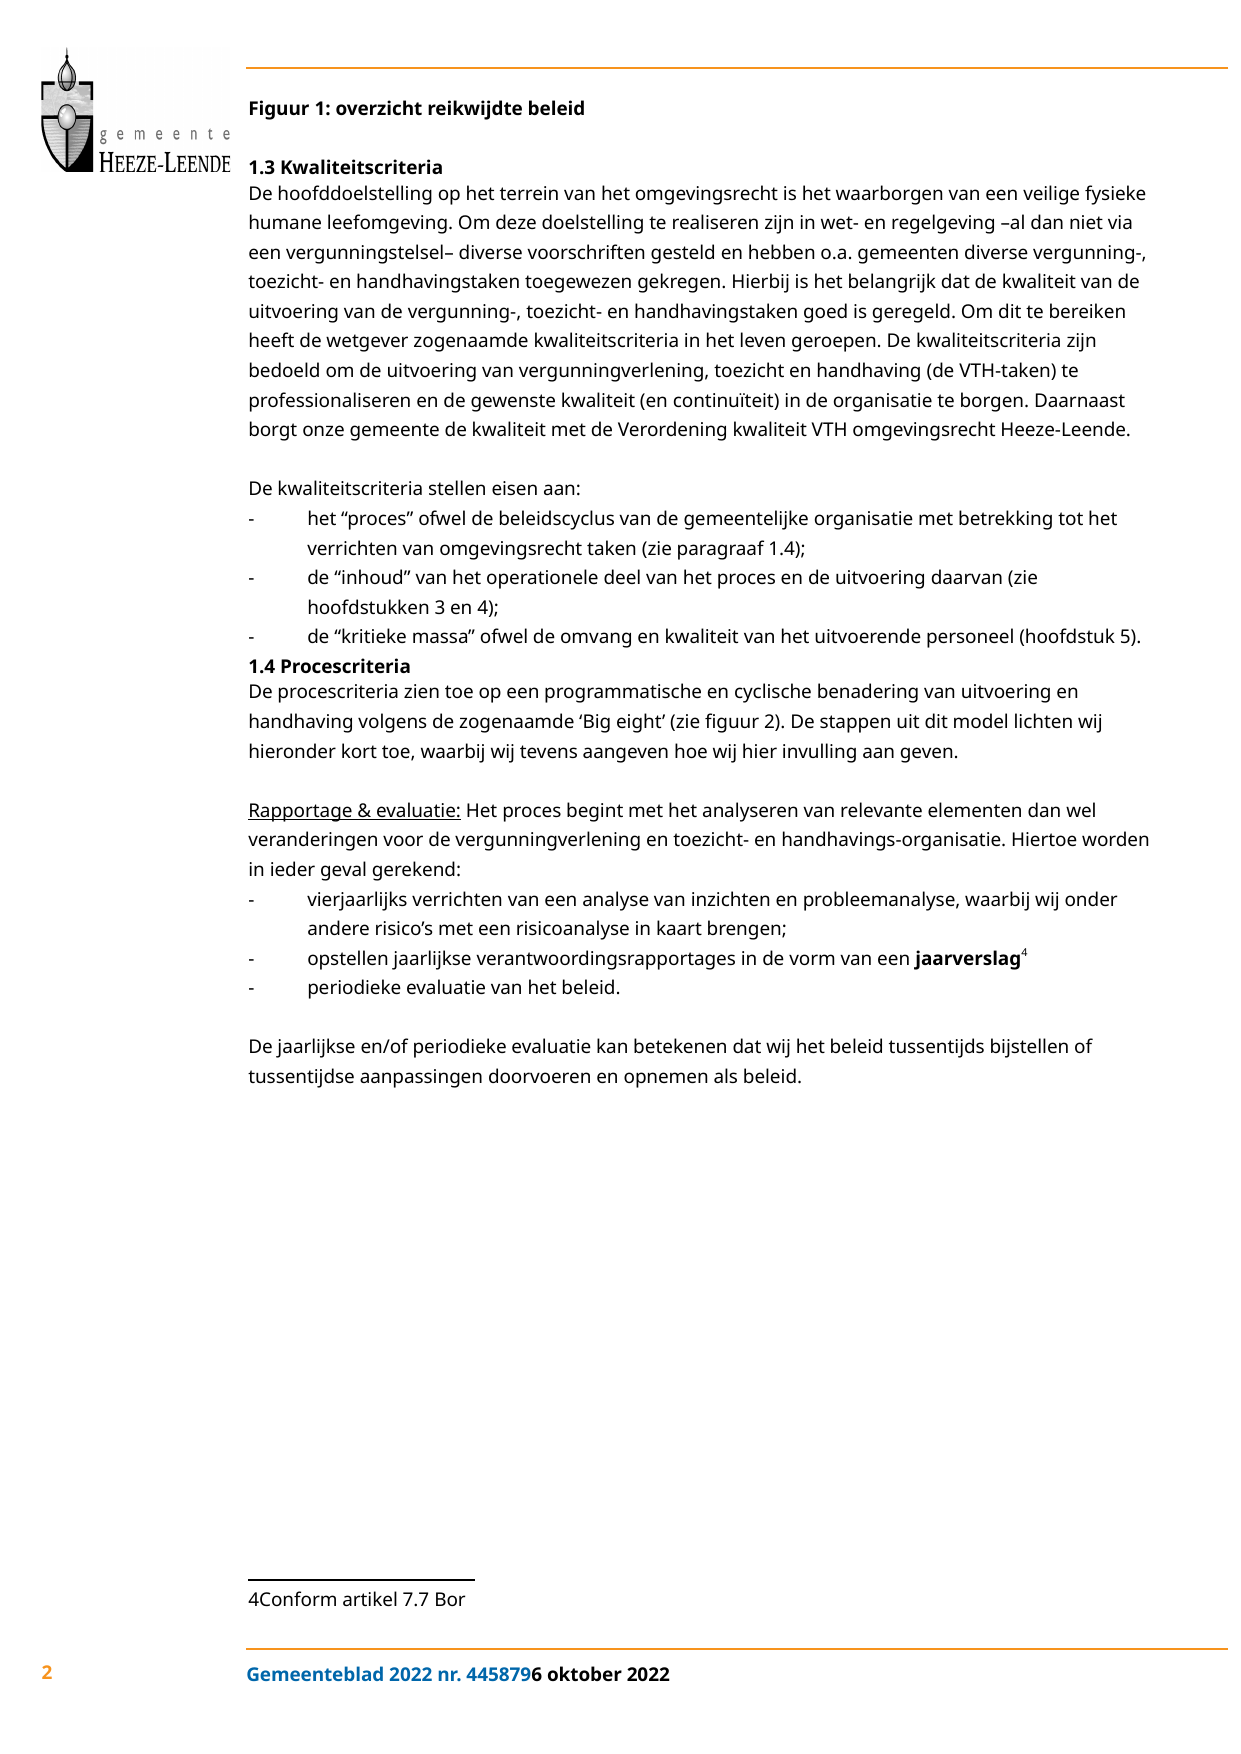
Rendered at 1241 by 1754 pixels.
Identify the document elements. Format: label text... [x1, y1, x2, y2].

list vierjaarlijks verrichten van een analyse van inzichten en probleemanalyse, waarbij wij onder andere risico’s met een risicoanalyse in kaart brengen; [248, 886, 1152, 941]
list periodieke evaluatie van het beleid. [248, 974, 1152, 1000]
text Rapportage & evaluatie: Het proces begint met het analyseren van relevante elementen dan wel veranderingen voor de vergunningverlening en toezicht- en handhavings-organisatie. Hiertoe worden in ieder geval gerekend: [248, 797, 1152, 882]
text De kwaliteitscriteria stellen eisen aan: [248, 476, 1152, 501]
list opstellen jaarlijkse verantwoordingsrapportages in de vorm van een jaarverslag [248, 945, 1152, 971]
text De jaarlijkse en/of periodieke evaluatie kan betekenen dat wij het beleid tussentijds bijstellen of tussentijdse aanpassingen doorvoeren en opnemen als beleid. [248, 1034, 1152, 1089]
list het “proces” ofwel de beleidscyclus van de gemeentelijke organisatie met betrekking tot het verrichten van omgevingsrecht taken (zie paragraaf 1.4); [248, 505, 1152, 560]
picture [41, 47, 231, 172]
text 1.4 Procescriteria [248, 653, 1152, 679]
text 1.3 Kwaliteitscriteria [248, 154, 1152, 180]
text Figuur 1: overzicht reikwijdte beleid [248, 95, 1152, 121]
text De hoofddoelstelling op het terrein van het omgevingsrecht is het waarborgen van een veilige fysieke humane leefomgeving. Om deze doelstelling te realiseren zijn in wet- en regelgeving –al dan niet via een vergunningstelsel– diverse voorschriften gesteld en hebben o.a. gemeenten diverse vergunning-, toezicht- en handhavingstaken toegewezen gekregen. Hierbij is het belangrijk dat de kwaliteit van de uitvoering van de vergunning-, toezicht- en handhavingstaken goed is geregeld. Om dit te bereiken heeft de wetgever zogenaamde kwaliteitscriteria in het leven geroepen. De kwaliteitscriteria zijn bedoeld om de uitvoering van vergunningverlening, toezicht en handhaving (de VTH-taken) te professionaliseren en de gewenste kwaliteit (en continuïteit) in de organisatie te borgen. Daarnaast borgt onze gemeente de kwaliteit met de Verordening kwaliteit VTH omgevingsrecht Heeze-Leende. [248, 180, 1152, 442]
list de “inhoud” van het operationele deel van het proces en de uitvoering daarvan (zie hoofdstukken 3 en 4); [248, 564, 1152, 619]
list Conform artikel 7.7 Bor [248, 1586, 1152, 1612]
list de “kritieke massa” ofwel de omvang en kwaliteit van het uitvoerende personeel (hoofdstuk 5). [248, 623, 1152, 649]
text De procescriteria zien toe op een programmatische en cyclische benadering van uitvoering en handhaving volgens de zogenaamde ‘Big eight’ (zie figuur 2). De stappen uit dit model lichten wij hieronder kort toe, waarbij wij tevens aangeven hoe wij hier invulling aan geven. [248, 679, 1152, 764]
